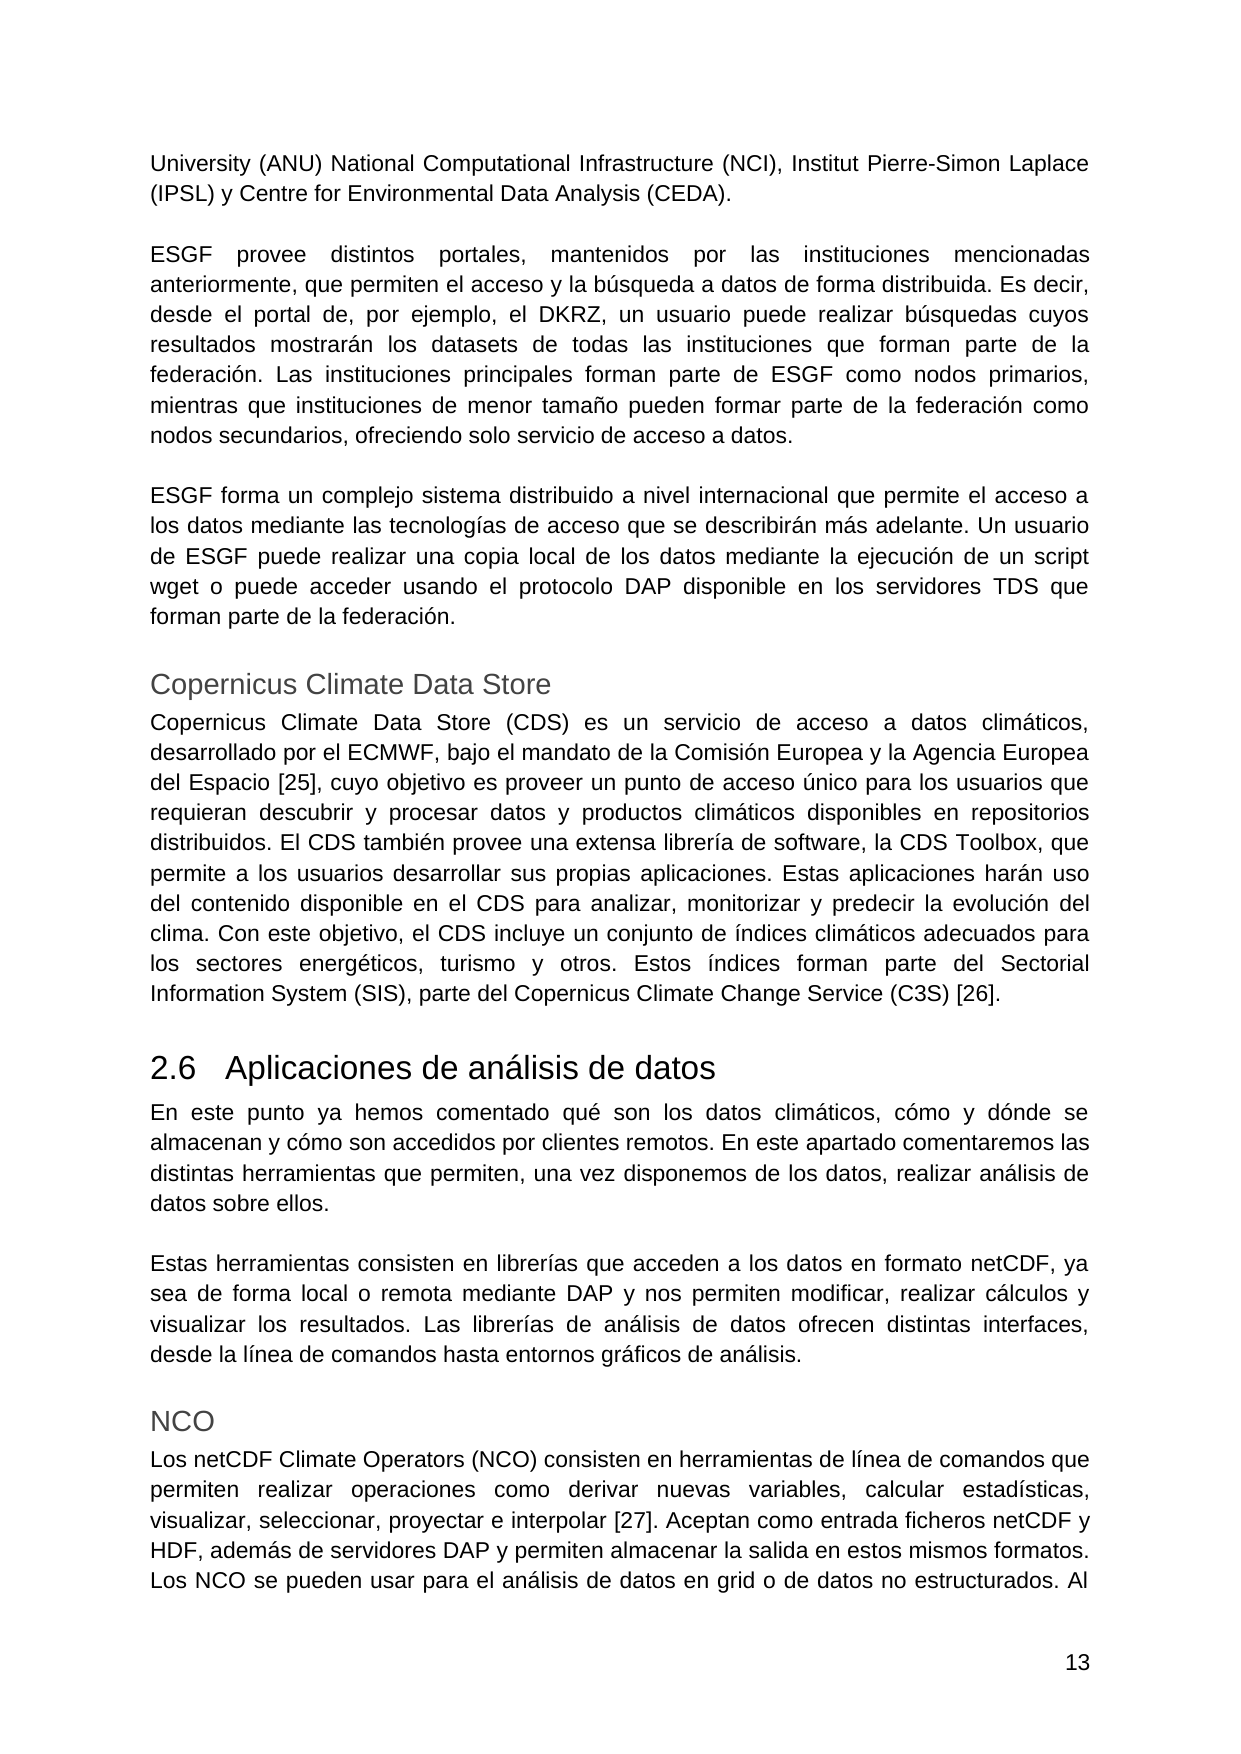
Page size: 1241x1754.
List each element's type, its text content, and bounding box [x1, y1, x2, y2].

subtitle Copernicus Climate Data Store [150, 667, 1090, 700]
text ESGF forma un complejo sistema distribuido a nivel internacional que permite el acceso a los datos mediante las tecnologías de acceso que se describirán más adelante. Un usuario de ESGF puede realizar una copia local de los datos mediante la ejecución de un script wget o puede acceder usando el protocolo DAP disponible en los servidores TDS que forman parte de la federación. [150, 482, 1090, 629]
subtitle NCO [150, 1404, 1090, 1438]
text ESGF provee distintos portales, mantenidos por las instituciones mencionadas anteriormente, que permiten el acceso y la búsqueda a datos de forma distribuida. Es decir, desde el portal de, por ejemplo, el DKRZ, un usuario puede realizar búsquedas cuyos resultados mostrarán los datasets de todas las instituciones que forman parte de la federación. Las instituciones principales forman parte de ESGF como nodos primarios, mientras que instituciones de menor tamaño pueden formar parte de la federación como nodos secundarios, ofreciendo solo servicio de acceso a datos. [150, 241, 1090, 448]
text Estas herramientas consisten en librerías que acceden a los datos en formato netCDF, ya sea de forma local o remota mediante DAP y nos permiten modificar, realizar cálculos y visualizar los resultados. Las librerías de análisis de datos ofrecen distintas interfaces, desde la línea de comandos hasta entornos gráficos de análisis. [150, 1250, 1090, 1367]
text Los netCDF Climate Operators (NCO) consisten en herramientas de línea de comandos que permiten realizar operaciones como derivar nuevas variables, calcular estadísticas, visualizar, seleccionar, proyectar e interpolar [27]. Aceptan como entrada ficheros netCDF y HDF, además de servidores DAP y permiten almacenar la salida en estos mismos formatos. Los NCO se pueden usar para el análisis de datos en grid o de datos no estructurados. Al [150, 1446, 1090, 1593]
subtitle Aplicaciones de análisis de datos [150, 1048, 1090, 1087]
text Copernicus Climate Data Store (CDS) es un servicio de acceso a datos climáticos, desarrollado por el ECMWF, bajo el mandato de la Comisión Europea y la Agencia Europea del Espacio [25], cuyo objetivo es proveer un punto de acceso único para los usuarios que requieran descubrir y procesar datos y productos climáticos disponibles en repositorios distribuidos. El CDS también provee una extensa librería de software, la CDS Toolbox, que permite a los usuarios desarrollar sus propias aplicaciones. Estas aplicaciones harán uso del contenido disponible en el CDS para analizar, monitorizar y predecir la evolución del clima. Con este objetivo, el CDS incluye un conjunto de índices climáticos adecuados para los sectores energéticos, turismo y otros. Estos índices forman parte del Sectorial Information System (SIS), parte del Copernicus Climate Change Service (C3S) [26]. [150, 708, 1090, 1007]
text En este punto ya hemos comentado qué son los datos climáticos, cómo y dónde se almacenan y cómo son accedidos por clientes remotos. En este apartado comentaremos las distintas herramientas que permiten, una vez disponemos de los datos, realizar análisis de datos sobre ellos. [150, 1099, 1090, 1216]
text University (ANU) National Computational Infrastructure (NCI), Institut Pierre-Simon Laplace (IPSL) y Centre for Environmental Data Analysis (CEDA). [150, 150, 1090, 207]
